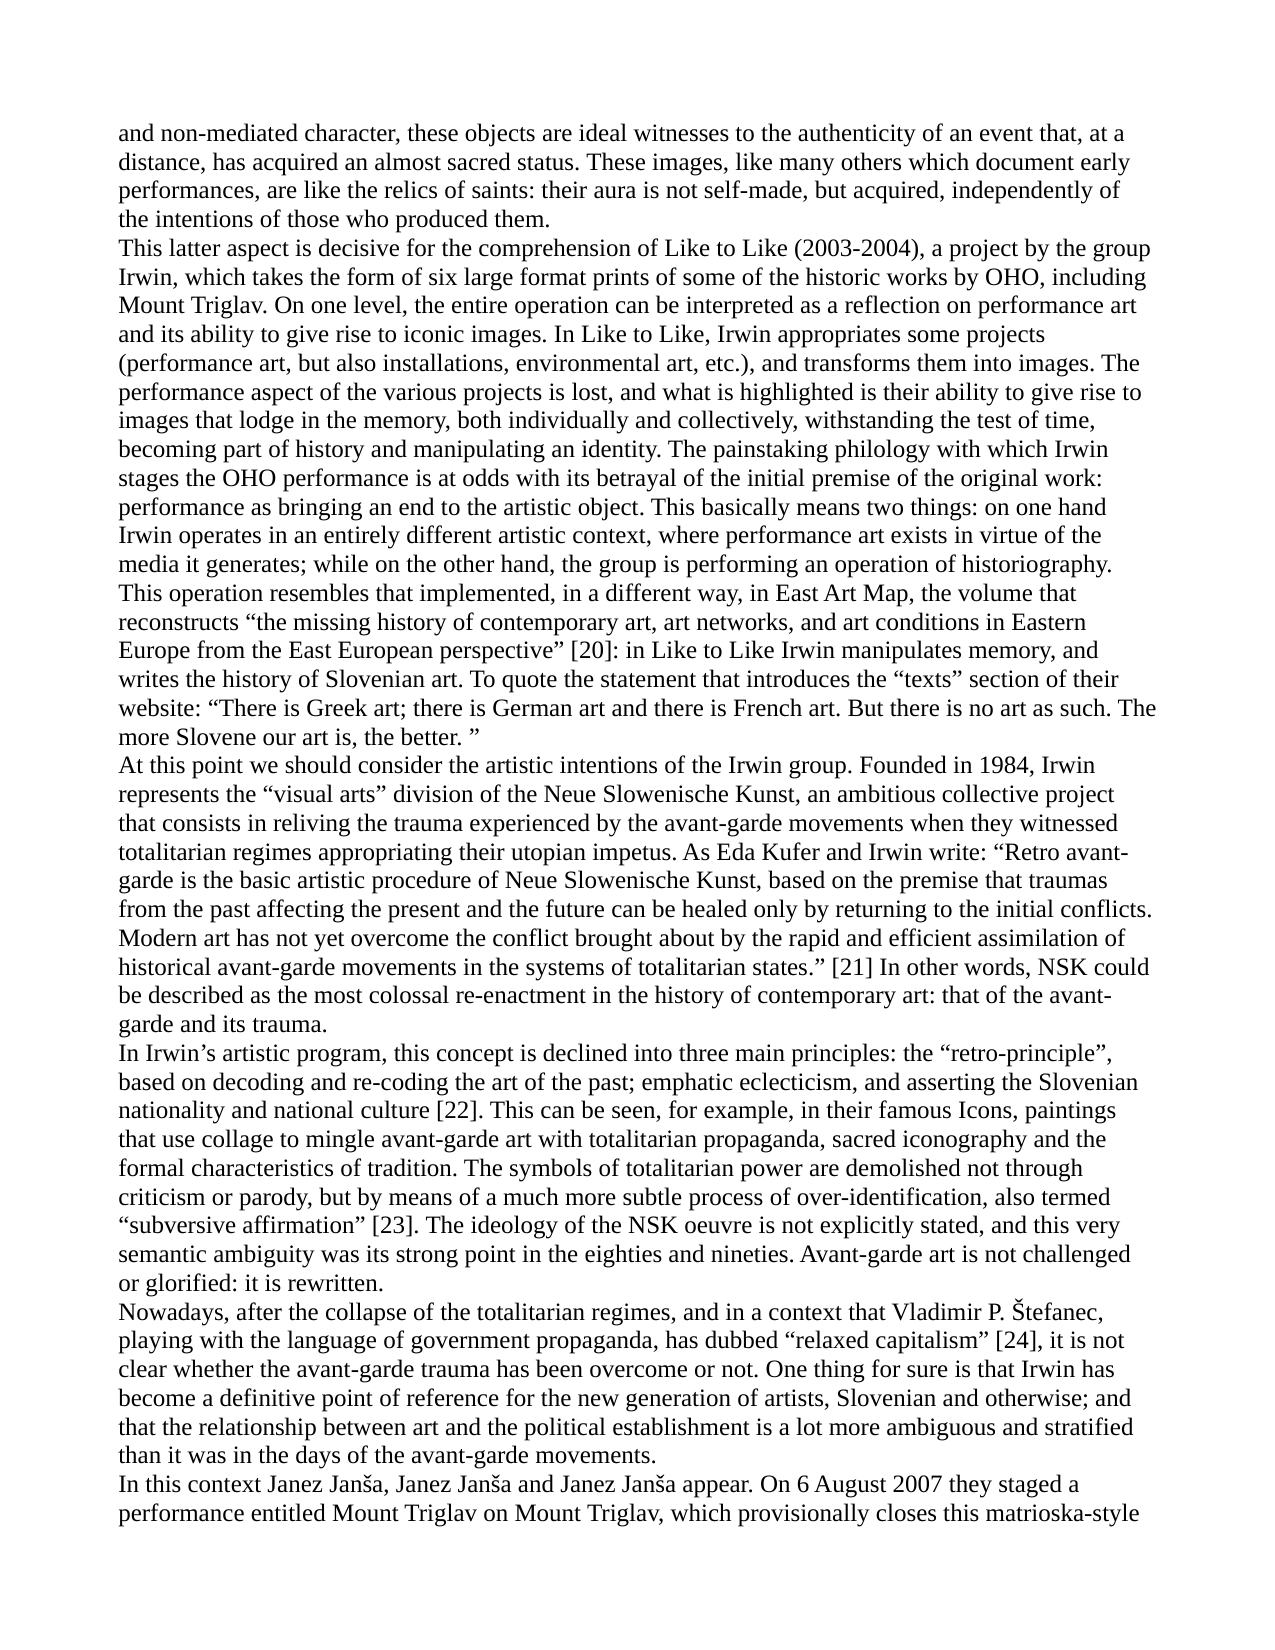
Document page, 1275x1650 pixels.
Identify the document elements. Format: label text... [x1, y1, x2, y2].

text At this point we should consider the artistic intentions of the Irwin group. Founded in 1984, Irwin represents the “visual arts” division of the Neue Slowenische Kunst, an ambitious collective project that consists in reliving the trauma experienced by the avant-garde movements when they witnessed totalitarian regimes appropriating their utopian impetus. As Eda Kufer and Irwin write: “Retro avant-garde is the basic artistic procedure of Neue Slowenische Kunst, based on the premise that traumas from the past affecting the present and the future can be healed only by returning to the initial conflicts. Modern art has not yet overcome the conflict brought about by the rapid and efficient assimilation of historical avant-garde movements in the systems of totalitarian states.” [21] In other words, NSK could be described as the most colossal re-enactment in the history of contemporary art: that of the avant-garde and its trauma. [118, 751, 1157, 1038]
text Nowadays, after the collapse of the totalitarian regimes, and in a context that Vladimir P. Štefanec, playing with the language of government propaganda, has dubbed “relaxed capitalism” [24], it is not clear whether the avant-garde trauma has been overcome or not. One thing for sure is that Irwin has become a definitive point of reference for the new generation of artists, Slovenian and otherwise; and that the relationship between art and the political establishment is a lot more ambiguous and stratified than it was in the days of the avant-garde movements. [118, 1297, 1157, 1469]
text This latter aspect is decisive for the comprehension of Like to Like (2003-2004), a project by the group Irwin, which takes the form of six large format prints of some of the historic works by OHO, including Mount Triglav. On one level, the entire operation can be interpreted as a reflection on performance art and its ability to give rise to iconic images. In Like to Like, Irwin appropriates some projects (performance art, but also installations, environmental art, etc.), and transforms them into images. The performance aspect of the various projects is lost, and what is highlighted is their ability to give rise to images that lodge in the memory, both individually and collectively, withstanding the test of time, becoming part of history and manipulating an identity. The painstaking philology with which Irwin stages the OHO performance is at odds with its betrayal of the initial premise of the original work: performance as bringing an end to the artistic object. This basically means two things: on one hand Irwin operates in an entirely different artistic context, where performance art exists in virtue of the media it generates; while on the other hand, the group is performing an operation of historiography. This operation resembles that implemented, in a different way, in East Art Map, the volume that reconstructs “the missing history of contemporary art, art networks, and art conditions in Eastern Europe from the East European perspective” [20]: in Like to Like Irwin manipulates memory, and writes the history of Slovenian art. To quote the statement that introduces the “texts” section of their website: “There is Greek art; there is German art and there is French art. But there is no art as such. The more Slovene our art is, the better. ” [118, 233, 1157, 751]
text and non-mediated character, these objects are ideal witnesses to the authenticity of an event that, at a distance, has acquired an almost sacred status. These images, like many others which document early performances, are like the relics of saints: their aura is not self-made, but acquired, independently of the intentions of those who produced them. [118, 118, 1157, 233]
text In Irwin’s artistic program, this concept is declined into three main principles: the “retro-principle”, based on decoding and re-coding the art of the past; emphatic eclecticism, and asserting the Slovenian nationality and national culture [22]. This can be seen, for example, in their famous Icons, paintings that use collage to mingle avant-garde art with totalitarian propaganda, sacred iconography and the formal characteristics of tradition. The symbols of totalitarian power are demolished not through criticism or parody, but by means of a much more subtle process of over-identification, also termed “subversive affirmation” [23]. The ideology of the NSK oeuvre is not explicitly stated, and this very semantic ambiguity was its strong point in the eighties and nineties. Avant-garde art is not challenged or glorified: it is rewritten. [118, 1038, 1157, 1297]
text In this context Janez Janša, Janez Janša and Janez Janša appear. On 6 August 2007 they staged a performance entitled Mount Triglav on Mount Triglav, which provisionally closes this matrioska-style [118, 1469, 1157, 1527]
